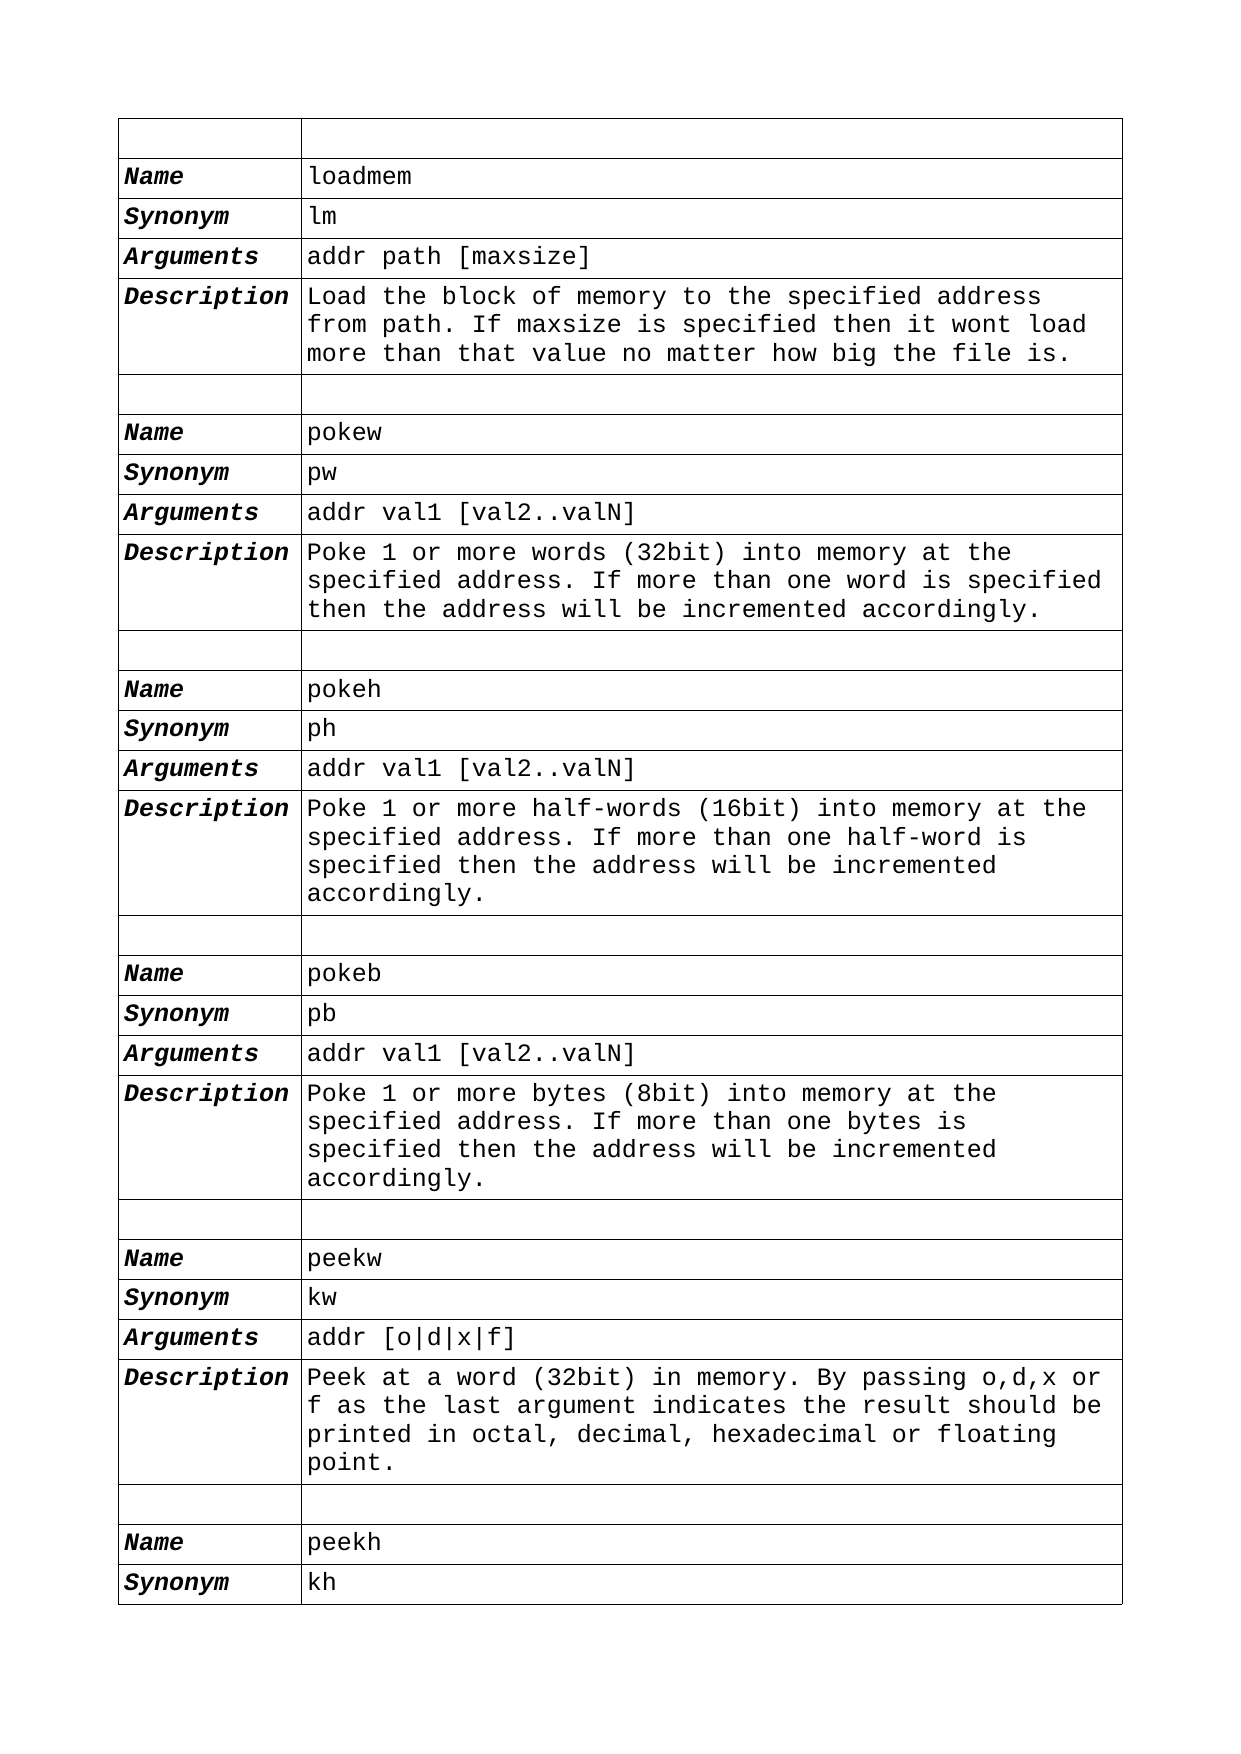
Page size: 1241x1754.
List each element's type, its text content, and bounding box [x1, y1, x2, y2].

table_cell Arguments [119, 1320, 301, 1359]
table_cell Poke 1 or more half-words (16bit) into memory at the specified address. If more than one half-word is specified then the address will be incremented accordingly. [302, 791, 1122, 915]
table_cell Arguments [119, 1036, 301, 1074]
table_cell [302, 916, 1122, 955]
table_cell addr val1 [val2..valN] [302, 751, 1122, 790]
table_cell Arguments [119, 751, 301, 790]
table_cell [302, 631, 1122, 670]
table_cell pb [302, 996, 1122, 1034]
table_cell Synonym [119, 996, 301, 1034]
table_cell Synonym [119, 711, 301, 750]
table_cell Name [119, 1240, 301, 1279]
table_cell loadmem [302, 159, 1122, 198]
table_cell Description [119, 1076, 301, 1199]
table_cell Description [119, 791, 301, 915]
table_cell [302, 1200, 1122, 1239]
table_cell Name [119, 671, 301, 710]
table_cell Poke 1 or more words (32bit) into memory at the specified address. If more than one word is specified then the address will be incremented accordingly. [302, 535, 1122, 630]
table_cell pw [302, 455, 1122, 494]
table_cell Name [119, 956, 301, 995]
table_cell addr path [maxsize] [302, 239, 1122, 278]
table_cell [119, 916, 301, 955]
table_cell addr val1 [val2..valN] [302, 495, 1122, 534]
table_cell pokew [302, 415, 1122, 454]
table_cell [119, 631, 301, 670]
table_cell [119, 375, 301, 414]
table_cell [302, 119, 1122, 158]
table_cell peekh [302, 1525, 1122, 1564]
table_cell Arguments [119, 239, 301, 278]
table_cell Name [119, 159, 301, 198]
table_cell Synonym [119, 455, 301, 494]
table_cell kw [302, 1280, 1122, 1319]
table_cell Poke 1 or more bytes (8bit) into memory at the specified address. If more than one bytes is specified then the address will be incremented accordingly. [302, 1076, 1122, 1199]
table_cell addr [o|d|x|f] [302, 1320, 1122, 1359]
table_cell kh [302, 1565, 1122, 1603]
table_cell [302, 1485, 1122, 1524]
table_cell Description [119, 279, 301, 374]
table_cell Peek at a word (32bit) in memory. By passing o,d,x or f as the last argument indicates the result should be printed in octal, decimal, hexadecimal or floating point. [302, 1360, 1122, 1484]
table_cell Name [119, 1525, 301, 1564]
table_cell Arguments [119, 495, 301, 534]
table_cell [119, 119, 301, 158]
table_cell addr val1 [val2..valN] [302, 1036, 1122, 1074]
table_cell pokeb [302, 956, 1122, 995]
table_cell Description [119, 1360, 301, 1484]
table_cell Name [119, 415, 301, 454]
table_cell ph [302, 711, 1122, 750]
table_cell [119, 1200, 301, 1239]
table_cell [119, 1485, 301, 1524]
table_cell peekw [302, 1240, 1122, 1279]
table_cell lm [302, 199, 1122, 238]
table_cell pokeh [302, 671, 1122, 710]
table_cell Description [119, 535, 301, 630]
table_cell Load the block of memory to the specified address from path. If maxsize is specified then it wont load more than that value no matter how big the file is. [302, 279, 1122, 374]
table_cell Synonym [119, 1565, 301, 1603]
table_cell Synonym [119, 1280, 301, 1319]
table_cell Synonym [119, 199, 301, 238]
table_cell [302, 375, 1122, 414]
